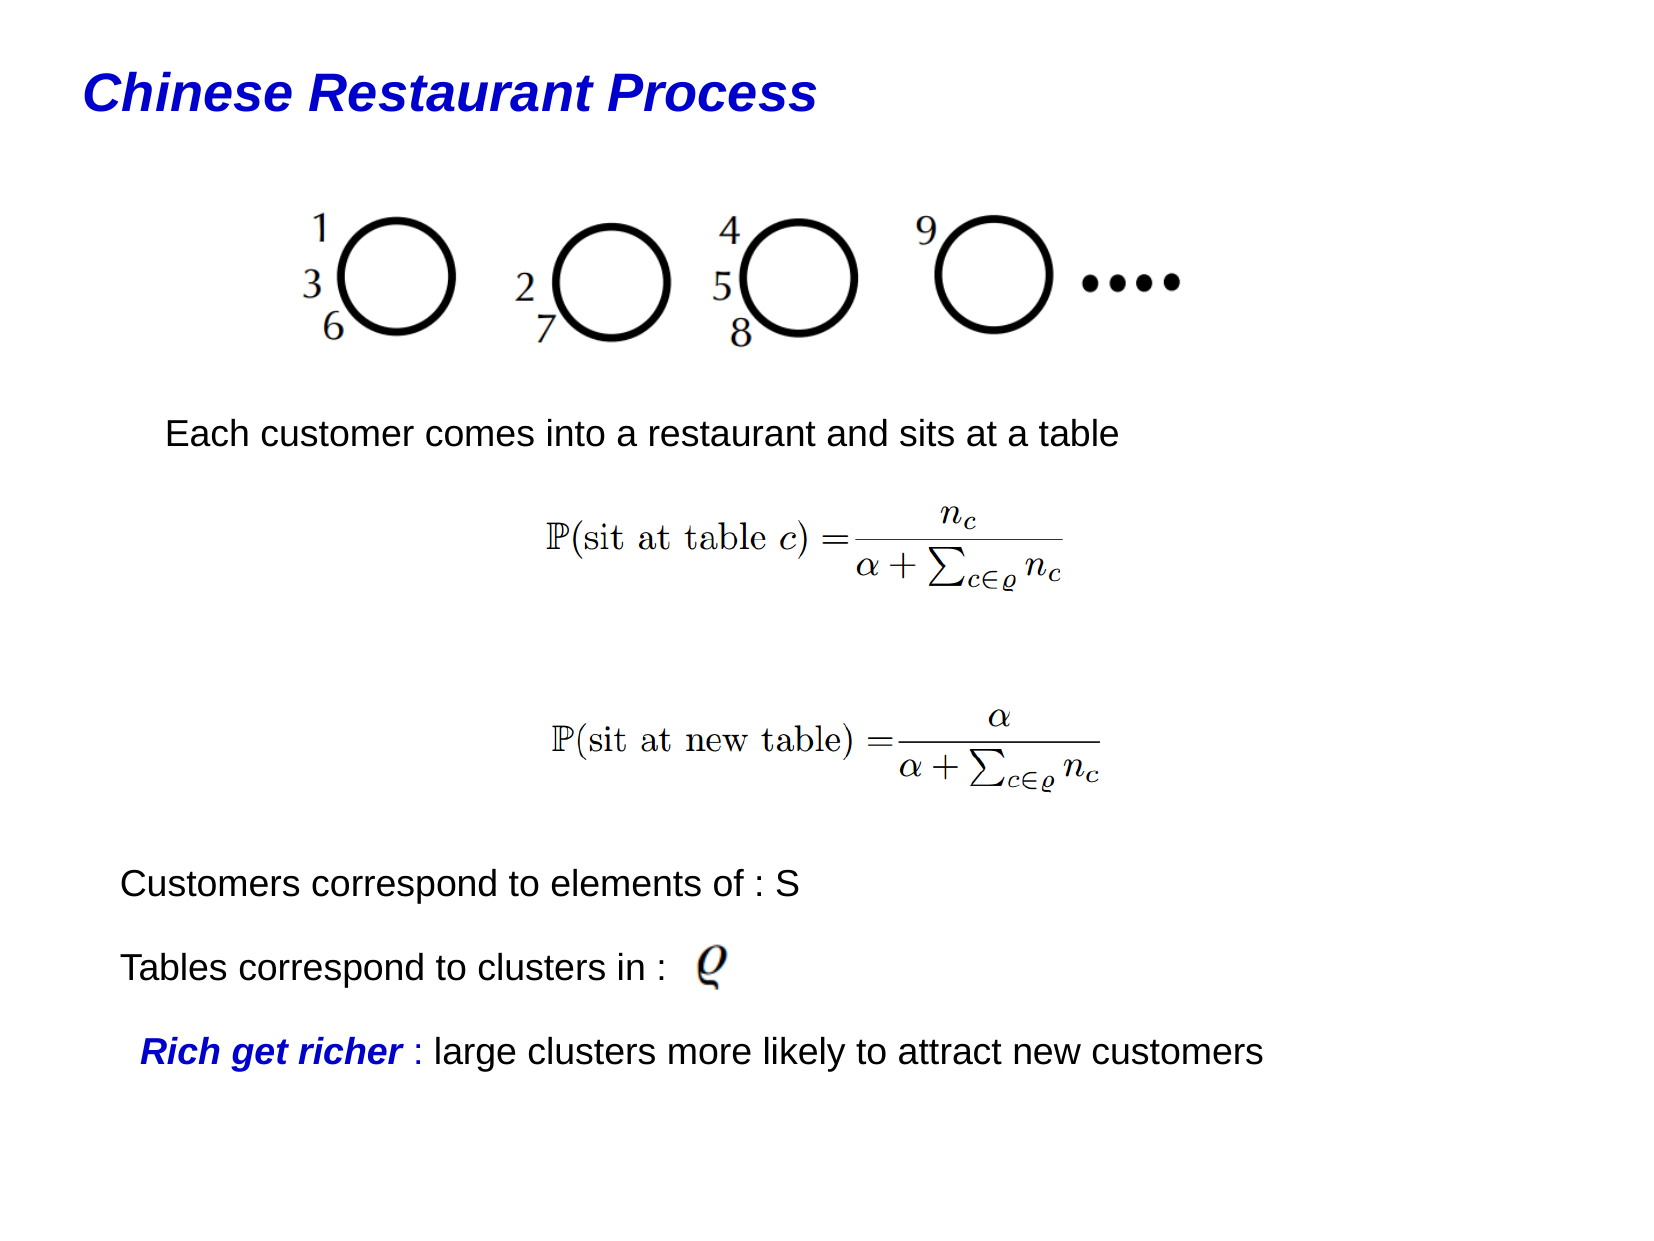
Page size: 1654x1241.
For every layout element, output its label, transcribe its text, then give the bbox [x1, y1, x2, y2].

picture [287, 171, 1201, 391]
text_box Customers correspond to elements of : S Tables correspond to clusters in : [105, 855, 1381, 996]
text_box Each customer comes into a restaurant and sits at a table [150, 405, 1246, 504]
picture [686, 929, 736, 998]
picture [542, 689, 1111, 814]
text_box Rich get richer : large clusters more likely to attract new customers [125, 1023, 1291, 1081]
title Chinese Restaurant Process [82, 49, 1006, 136]
picture [539, 491, 1081, 613]
